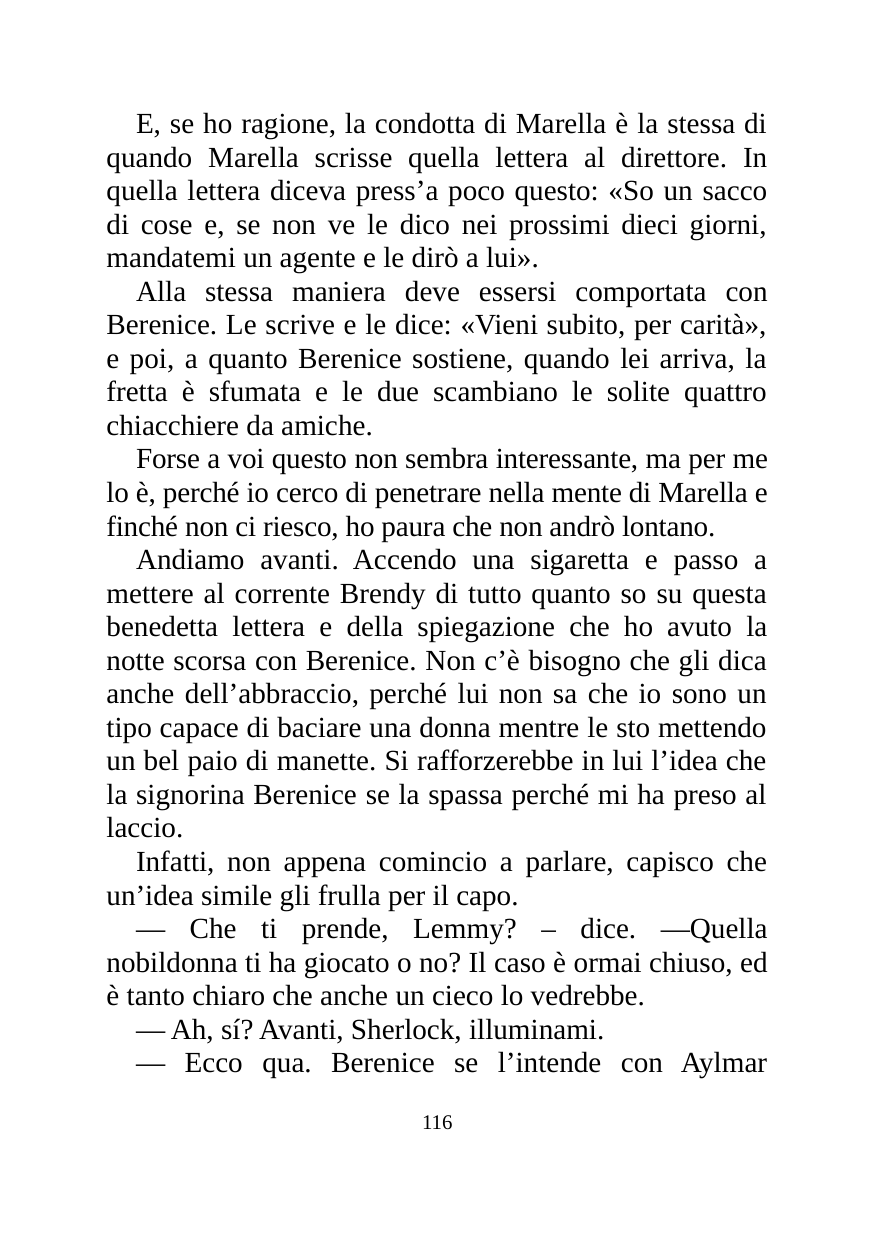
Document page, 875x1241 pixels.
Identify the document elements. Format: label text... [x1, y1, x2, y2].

text — Che ti prende, Lemmy? – dice. —Quella nobildonna ti ha giocato o no? Il caso è ormai chiuso, ed è tanto chiaro che anche un cieco lo vedrebbe. [106, 911, 768, 1012]
text — Ecco qua. Berenice se l’intende con Aylmar [106, 1045, 768, 1079]
text Forse a voi questo non sembra interessante, ma per me lo è, perché io cerco di penetrare nella mente di Marella e finché non ci riesco, ho paura che non andrò lontano. [106, 442, 768, 542]
text Andiamo avanti. Accendo una sigaretta e passo a mettere al corrente Brendy di tutto quanto so su questa benedetta lettera e della spiegazione che ho avuto la notte scorsa con Berenice. Non c’è bisogno che gli dica anche dell’abbraccio, perché lui non sa che io sono un tipo capace di baciare una donna mentre le sto mettendo un bel paio di manette. Si rafforzerebbe in lui l’idea che la signorina Berenice se la spassa perché mi ha preso al laccio. [106, 542, 768, 844]
text E, se ho ragione, la condotta di Marella è la stessa di quando Marella scrisse quella lettera al direttore. In quella lettera diceva press’a poco questo: «So un sacco di cose e, se non ve le dico nei prossimi dieci giorni, mandatemi un agente e le dirò a lui». [106, 106, 768, 274]
text — Ah, sí? Avanti, Sherlock, illuminami. [106, 1012, 768, 1045]
text Infatti, non appena comincio a parlare, capisco che un’idea simile gli frulla per il capo. [106, 844, 768, 911]
text Alla stessa maniera deve essersi comportata con Berenice. Le scrive e le dice: «Vieni subito, per carità», e poi, a quanto Berenice sostiene, quando lei arriva, la fretta è sfumata e le due scambiano le solite quattro chiacchiere da amiche. [106, 274, 768, 442]
